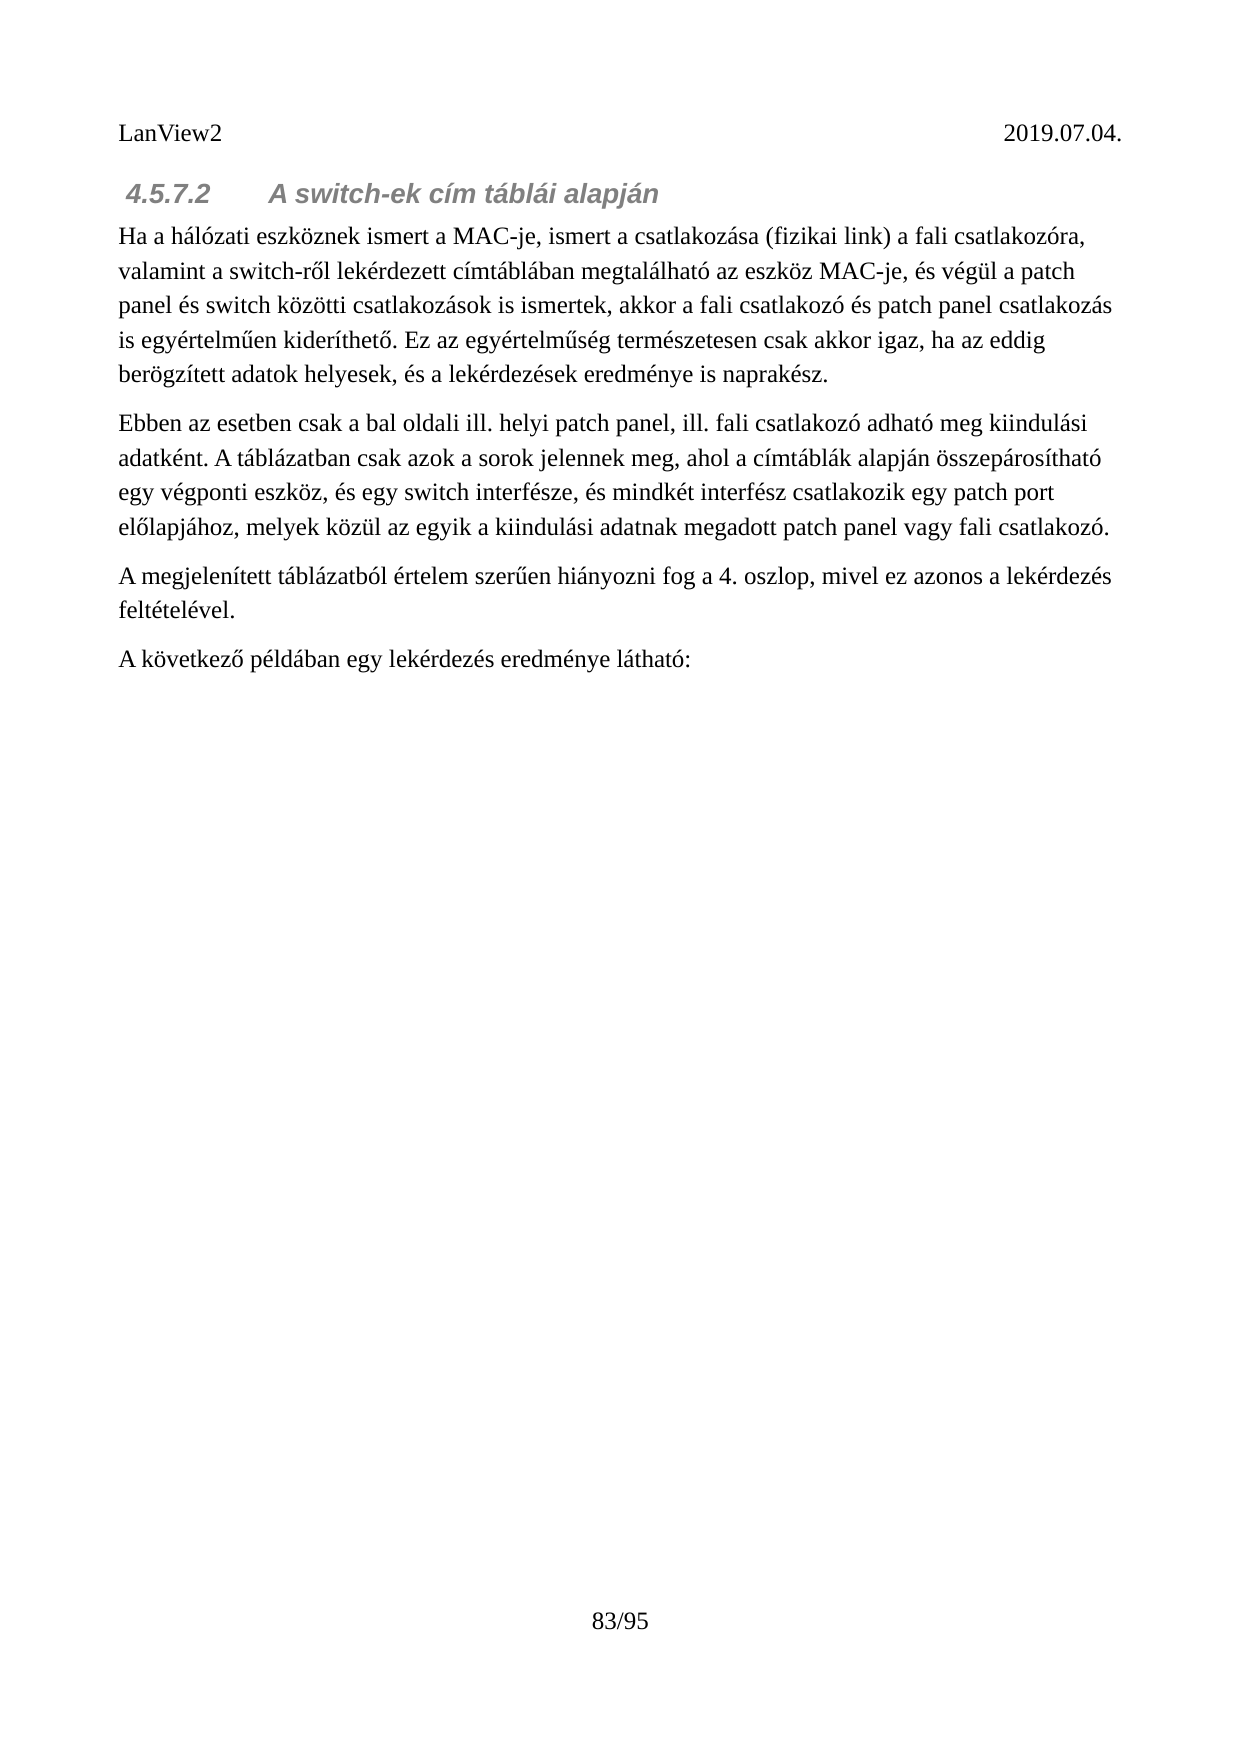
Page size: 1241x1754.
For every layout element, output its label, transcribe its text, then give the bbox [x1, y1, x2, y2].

subtitle A switch-ek cím táblái alapján [118, 177, 1122, 209]
text Ebben az esetben csak a bal oldali ill. helyi patch panel, ill. fali csatlakozó adható meg kiindulási adatként. A táblázatban csak azok a sorok jelennek meg, ahol a címtáblák alapján összepárosítható egy végponti eszköz, és egy switch interfésze, és mindkét interfész csatlakozik egy patch port előlapjához, melyek közül az egyik a kiindulási adatnak megadott patch panel vagy fali csatlakozó. [118, 408, 1122, 541]
text A következő példában egy lekérdezés eredménye látható: [118, 644, 1122, 673]
text A megjelenített táblázatból értelem szerűen hiányozni fog a 4. oszlop, mivel ez azonos a lekérdezés feltételével. [118, 561, 1122, 624]
text Ha a hálózati eszköznek ismert a MAC-je, ismert a csatlakozása (fizikai link) a fali csatlakozóra, valamint a switch-ről lekérdezett címtáblában megtalálható az eszköz MAC-je, és végül a patch panel és switch közötti csatlakozások is ismertek, akkor a fali csatlakozó és patch panel csatlakozás is egyértelműen kideríthető. Ez az egyértelműség természetesen csak akkor igaz, ha az eddig berögzített adatok helyesek, és a lekérdezések eredménye is naprakész. [118, 221, 1122, 388]
